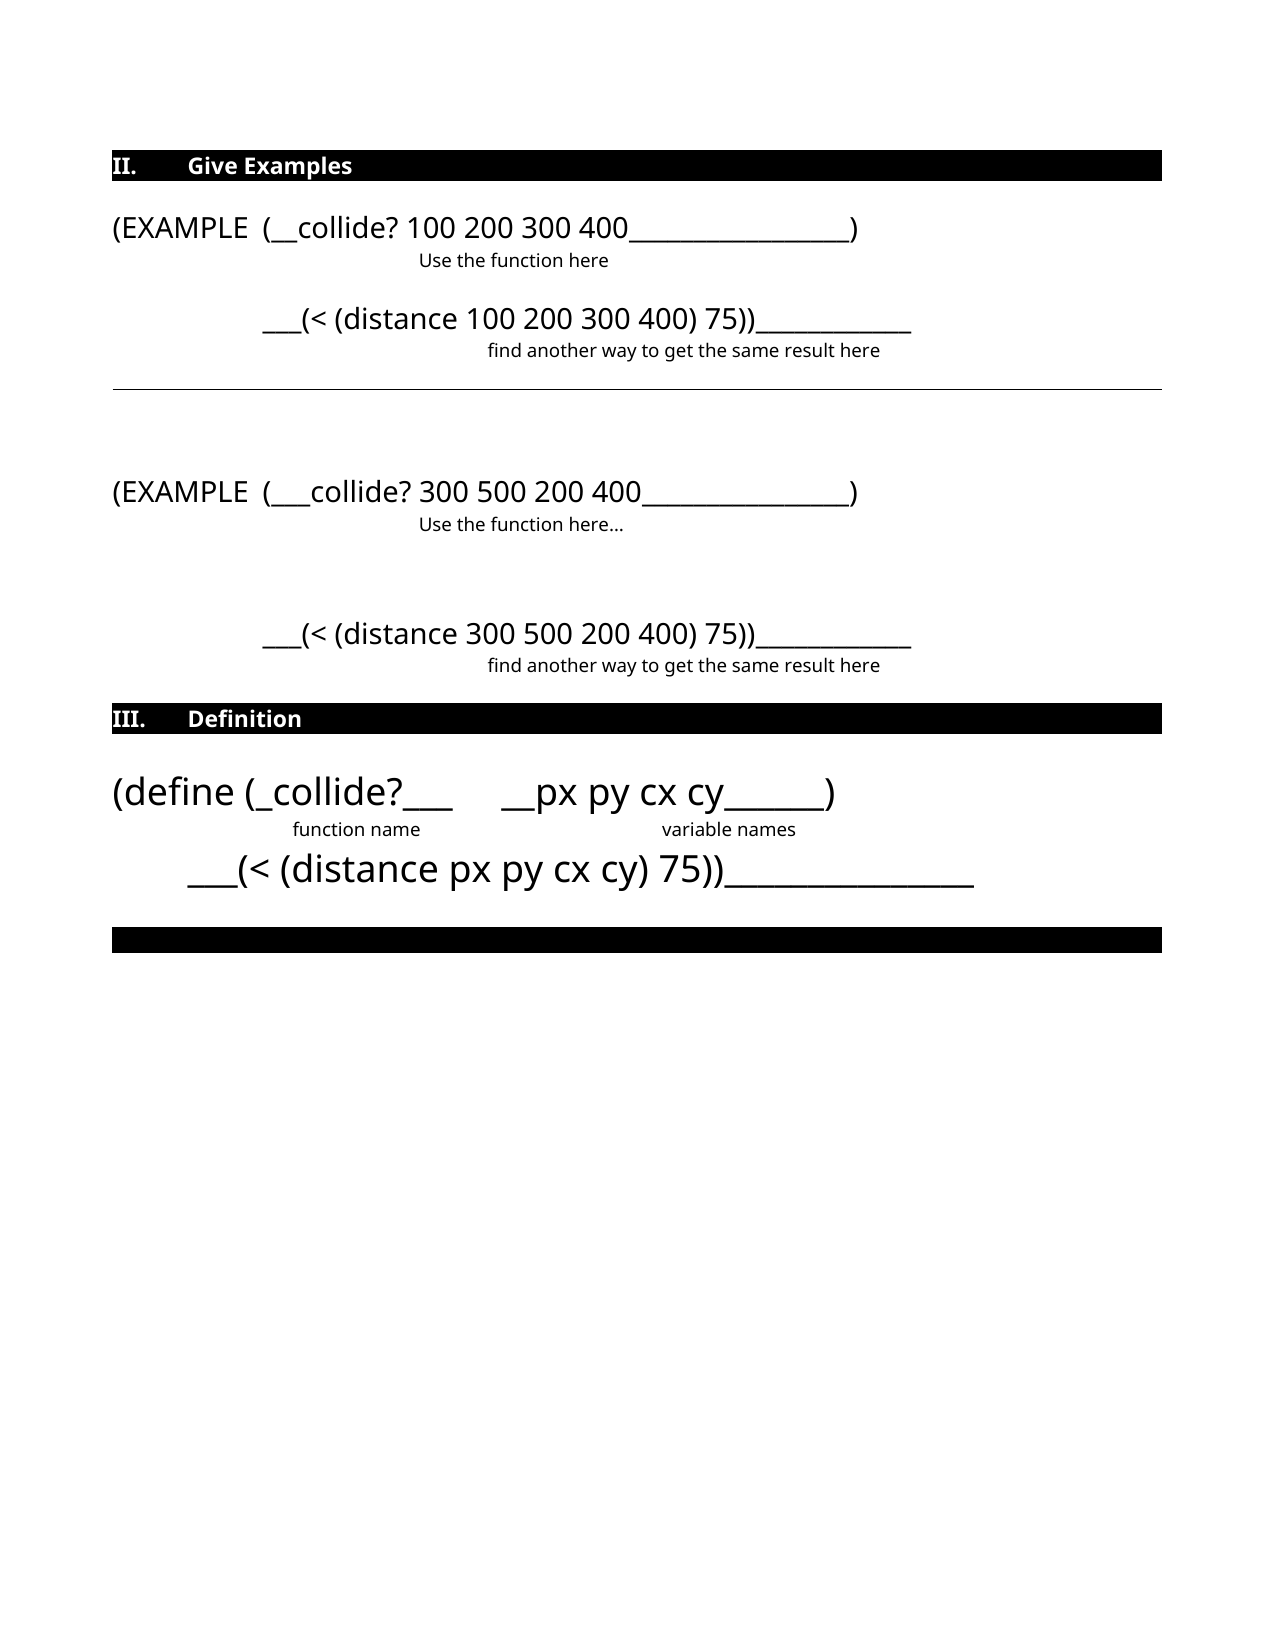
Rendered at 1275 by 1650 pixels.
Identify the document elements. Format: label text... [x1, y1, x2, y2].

text ___(< (distance 300 500 200 400) 75))____________ [187, 613, 1162, 653]
text find another way to get the same result here [487, 338, 1162, 363]
text Use the function here… [337, 511, 1162, 536]
text (EXAMPLE (___collide? 300 500 200 400________________) [112, 471, 1162, 511]
text find another way to get the same result here [487, 653, 1162, 678]
text (define (_collide?___ __px py cx cy______) [112, 766, 1162, 817]
text ___(< (distance 100 200 300 400) 75))____________ [187, 298, 1162, 338]
text Use the function here [337, 247, 1162, 272]
text (EXAMPLE (__collide? 100 200 300 400_________________) [112, 207, 1162, 247]
subtitle Give Examples [112, 150, 1162, 181]
text ___(< (distance px py cx cy) 75))_______________ [112, 842, 1162, 893]
subtitle Definition [112, 703, 1162, 734]
text function name variable names [112, 817, 1162, 842]
